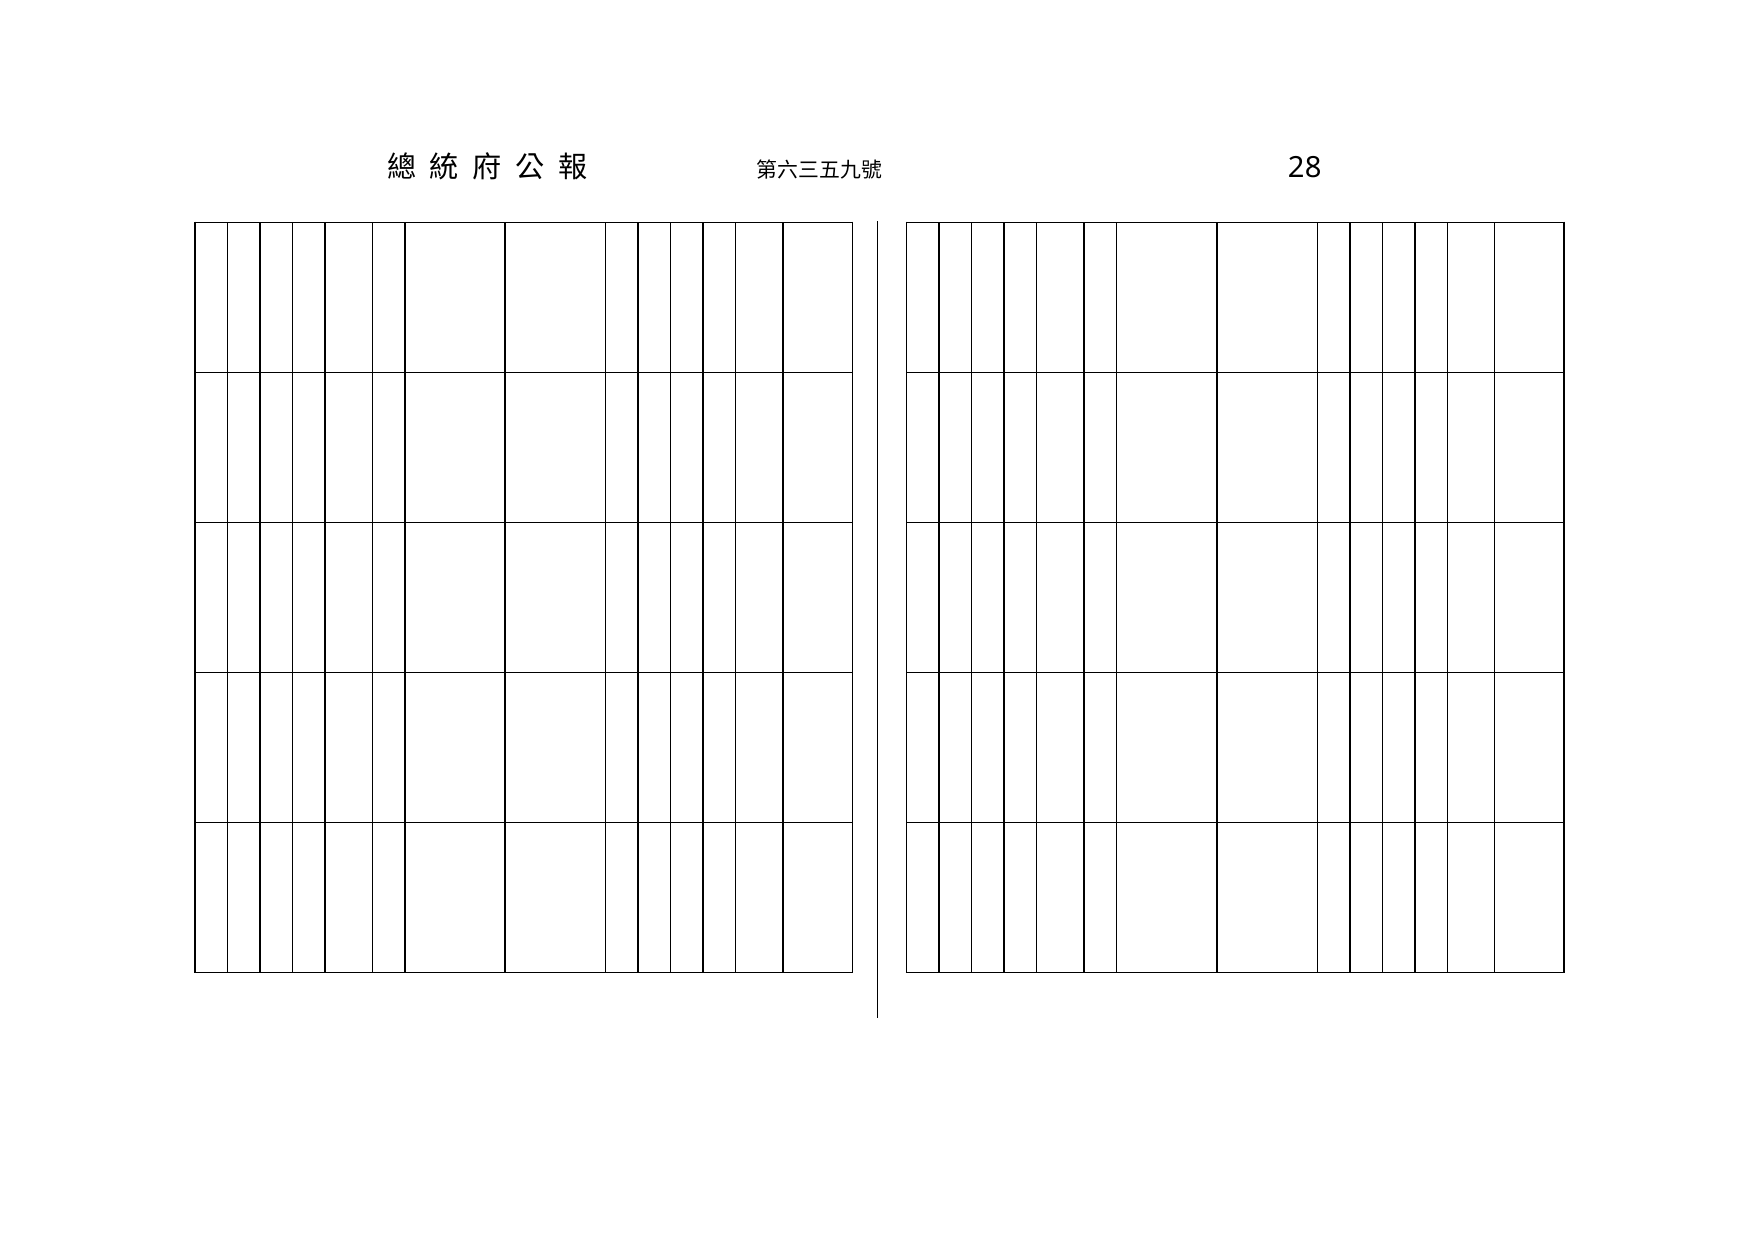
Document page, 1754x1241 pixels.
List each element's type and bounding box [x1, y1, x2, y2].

table_cell [326, 673, 372, 822]
table_cell [639, 823, 670, 972]
table_cell [1085, 223, 1116, 372]
table_cell [1383, 673, 1414, 822]
table_cell [784, 223, 852, 372]
table_cell [1037, 373, 1083, 522]
table_cell [1448, 223, 1494, 372]
table_cell [940, 373, 971, 522]
table_cell [1448, 523, 1494, 672]
table_cell [1448, 373, 1494, 522]
table_cell [406, 523, 504, 672]
table_cell [784, 823, 852, 972]
table_cell [1218, 373, 1317, 522]
table_cell [1495, 223, 1563, 372]
table_cell [293, 523, 324, 672]
table_cell [972, 223, 1003, 372]
table_cell [261, 373, 292, 522]
table_cell [1495, 823, 1563, 972]
table_cell [1117, 523, 1216, 672]
table_cell [1005, 823, 1036, 972]
table_cell [326, 373, 372, 522]
table_cell [1085, 673, 1116, 822]
table_cell [1416, 373, 1447, 522]
table_cell [1416, 523, 1447, 672]
table_cell [1383, 523, 1414, 672]
table_cell [704, 523, 735, 672]
table_cell [606, 823, 637, 972]
table_cell [736, 223, 782, 372]
table_cell [704, 223, 735, 372]
table_cell [736, 373, 782, 522]
table_cell [671, 373, 702, 522]
table_cell [406, 373, 504, 522]
table_cell [907, 223, 938, 372]
table_cell [506, 373, 605, 522]
table_cell [228, 823, 259, 972]
table_cell [1351, 373, 1382, 522]
table_cell [1383, 373, 1414, 522]
table_cell [606, 673, 637, 822]
table_cell [373, 523, 404, 672]
table_cell [373, 823, 404, 972]
table_cell [1318, 223, 1349, 372]
table_cell [196, 673, 227, 822]
table_cell [671, 823, 702, 972]
table_cell [506, 523, 605, 672]
table_cell [196, 823, 227, 972]
table_cell [1005, 373, 1036, 522]
table_cell [736, 673, 782, 822]
table_cell [261, 223, 292, 372]
table_cell [1351, 523, 1382, 672]
table_cell [1218, 673, 1317, 822]
table_cell [293, 223, 324, 372]
table_cell [196, 523, 227, 672]
table_cell [671, 223, 702, 372]
table_cell [228, 673, 259, 822]
table_cell [293, 673, 324, 822]
table_cell [506, 673, 605, 822]
table_cell [1448, 673, 1494, 822]
table_cell [506, 223, 605, 372]
table_cell [506, 823, 605, 972]
table_cell [261, 823, 292, 972]
table_cell [1351, 823, 1382, 972]
table_cell [606, 223, 637, 372]
table_cell [1383, 823, 1414, 972]
table_cell [326, 223, 372, 372]
table_cell [1005, 223, 1036, 372]
table_cell [406, 673, 504, 822]
table_cell [1416, 223, 1447, 372]
table_cell [1117, 823, 1216, 972]
table_cell [293, 823, 324, 972]
table_cell [373, 673, 404, 822]
table_cell [736, 523, 782, 672]
table_cell [1218, 523, 1317, 672]
table_cell [326, 523, 372, 672]
table_cell [1117, 223, 1216, 372]
table_cell [1085, 823, 1116, 972]
table_cell [1218, 823, 1317, 972]
table_cell [639, 673, 670, 822]
table_cell [639, 373, 670, 522]
table_cell [907, 373, 938, 522]
table_cell [736, 823, 782, 972]
table_cell [1351, 223, 1382, 372]
table_cell [406, 823, 504, 972]
table_cell [1085, 373, 1116, 522]
table_cell [228, 373, 259, 522]
table_cell [1416, 823, 1447, 972]
table_cell [1318, 823, 1349, 972]
table_cell [1037, 823, 1083, 972]
table_cell [639, 223, 670, 372]
table_cell [671, 523, 702, 672]
table_cell [1005, 523, 1036, 672]
table_cell [293, 373, 324, 522]
table_cell [373, 373, 404, 522]
table_cell [1037, 673, 1083, 822]
table_cell [784, 673, 852, 822]
table_cell [940, 223, 971, 372]
table_cell [1218, 223, 1317, 372]
table_cell [704, 673, 735, 822]
table_cell [972, 523, 1003, 672]
table_cell [228, 523, 259, 672]
table_cell [1318, 673, 1349, 822]
table_cell [1448, 823, 1494, 972]
table_cell [784, 373, 852, 522]
table_cell [1416, 673, 1447, 822]
table_cell [196, 223, 227, 372]
table_cell [907, 523, 938, 672]
table_cell [907, 673, 938, 822]
table_cell [1117, 673, 1216, 822]
table_cell [606, 373, 637, 522]
table_cell [261, 523, 292, 672]
table_cell [1351, 673, 1382, 822]
table_cell [1117, 373, 1216, 522]
table_cell [1318, 523, 1349, 672]
table_cell [1383, 223, 1414, 372]
table_cell [671, 673, 702, 822]
table_cell [907, 823, 938, 972]
table_cell [704, 373, 735, 522]
table_cell [1037, 223, 1083, 372]
table_cell [972, 823, 1003, 972]
table_cell [940, 523, 971, 672]
table_cell [784, 523, 852, 672]
table_cell [373, 223, 404, 372]
table_cell [639, 523, 670, 672]
table_cell [972, 673, 1003, 822]
table_cell [326, 823, 372, 972]
table_cell [228, 223, 259, 372]
table_cell [606, 523, 637, 672]
table_cell [940, 673, 971, 822]
table_cell [406, 223, 504, 372]
table_cell [704, 823, 735, 972]
table_cell [940, 823, 971, 972]
table_cell [1005, 673, 1036, 822]
table_cell [261, 673, 292, 822]
table_cell [1495, 673, 1563, 822]
table_cell [1318, 373, 1349, 522]
table_cell [1085, 523, 1116, 672]
table_cell [1037, 523, 1083, 672]
table_cell [1495, 523, 1563, 672]
table_cell [972, 373, 1003, 522]
table_cell [1495, 373, 1563, 522]
table_cell [196, 373, 227, 522]
